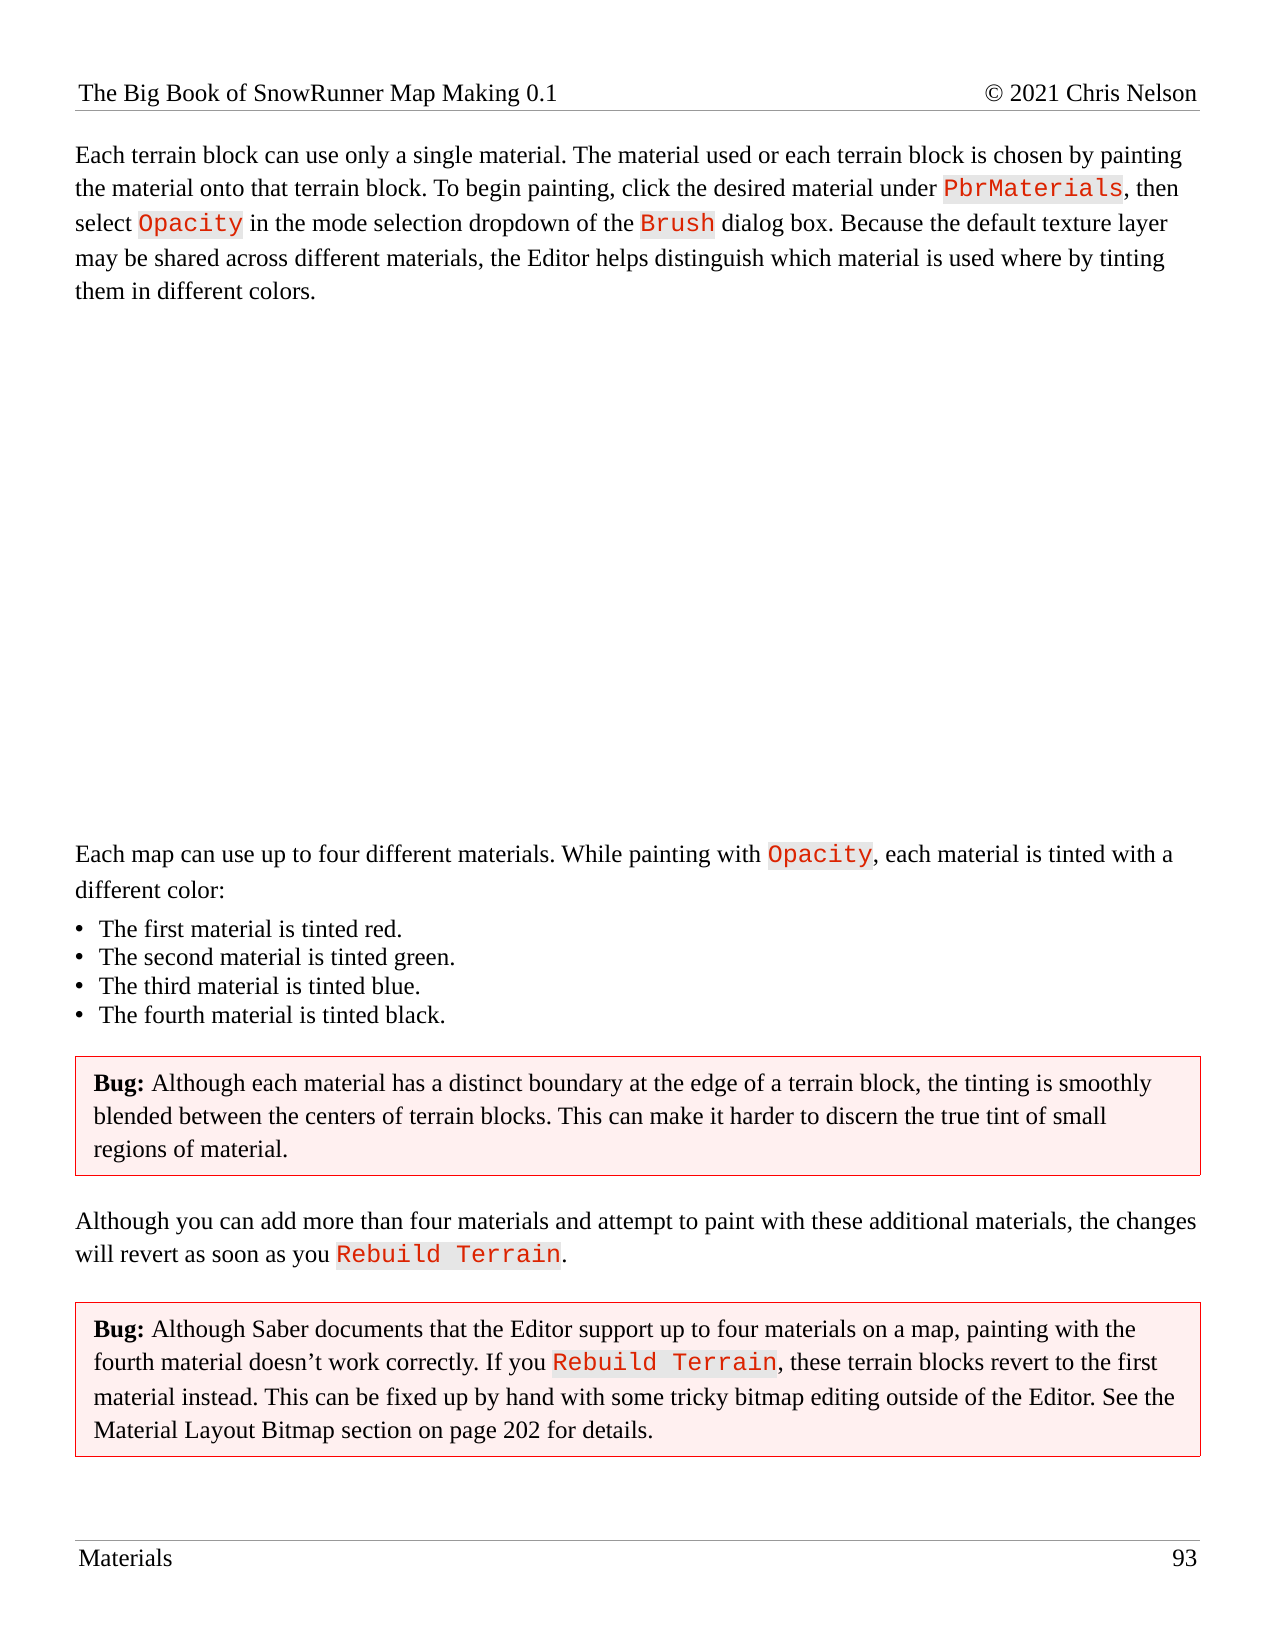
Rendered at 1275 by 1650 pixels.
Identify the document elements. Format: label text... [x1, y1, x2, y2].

list Although each material has a distinct boundary at the edge of a terrain block, the tinting is smoothly blended between the centers of terrain blocks. This can make it harder to discern the true tint of small regions of material. [76, 1057, 1200, 1175]
list Although Saber documents that the Editor support up to four materials on a map, painting with the fourth material doesn’t work correctly. If you Rebuild Terrain, these terrain blocks revert to the first material instead. This can be fixed up by hand with some tricky bitmap editing outside of the Editor. See the Material Layout Bitmap section on page 202 for details. [76, 1303, 1200, 1456]
list The fourth material is tinted black. [75, 1000, 1200, 1029]
list The third material is tinted blue. [75, 971, 1200, 1000]
subtitle Each map can use up to four different materials. While painting with Opacity, each material is tinted with a different color: [75, 839, 1200, 903]
text Each terrain block can use only a single material. The material used or each terrain block is chosen by painting the material onto that terrain block. To begin painting, click the desired material under PbrMaterials, then select Opacity in the mode selection dropdown of the Brush dialog box. Because the default texture layer may be shared across different materials, the Editor helps distinguish which material is used where by tinting them in different colors. [75, 140, 1200, 305]
list The first material is tinted red. [75, 914, 1200, 942]
text Although you can add more than four materials and attempt to paint with these additional materials, the changes will revert as soon as you Rebuild Terrain. [75, 1206, 1200, 1270]
list The second material is tinted green. [75, 942, 1200, 971]
